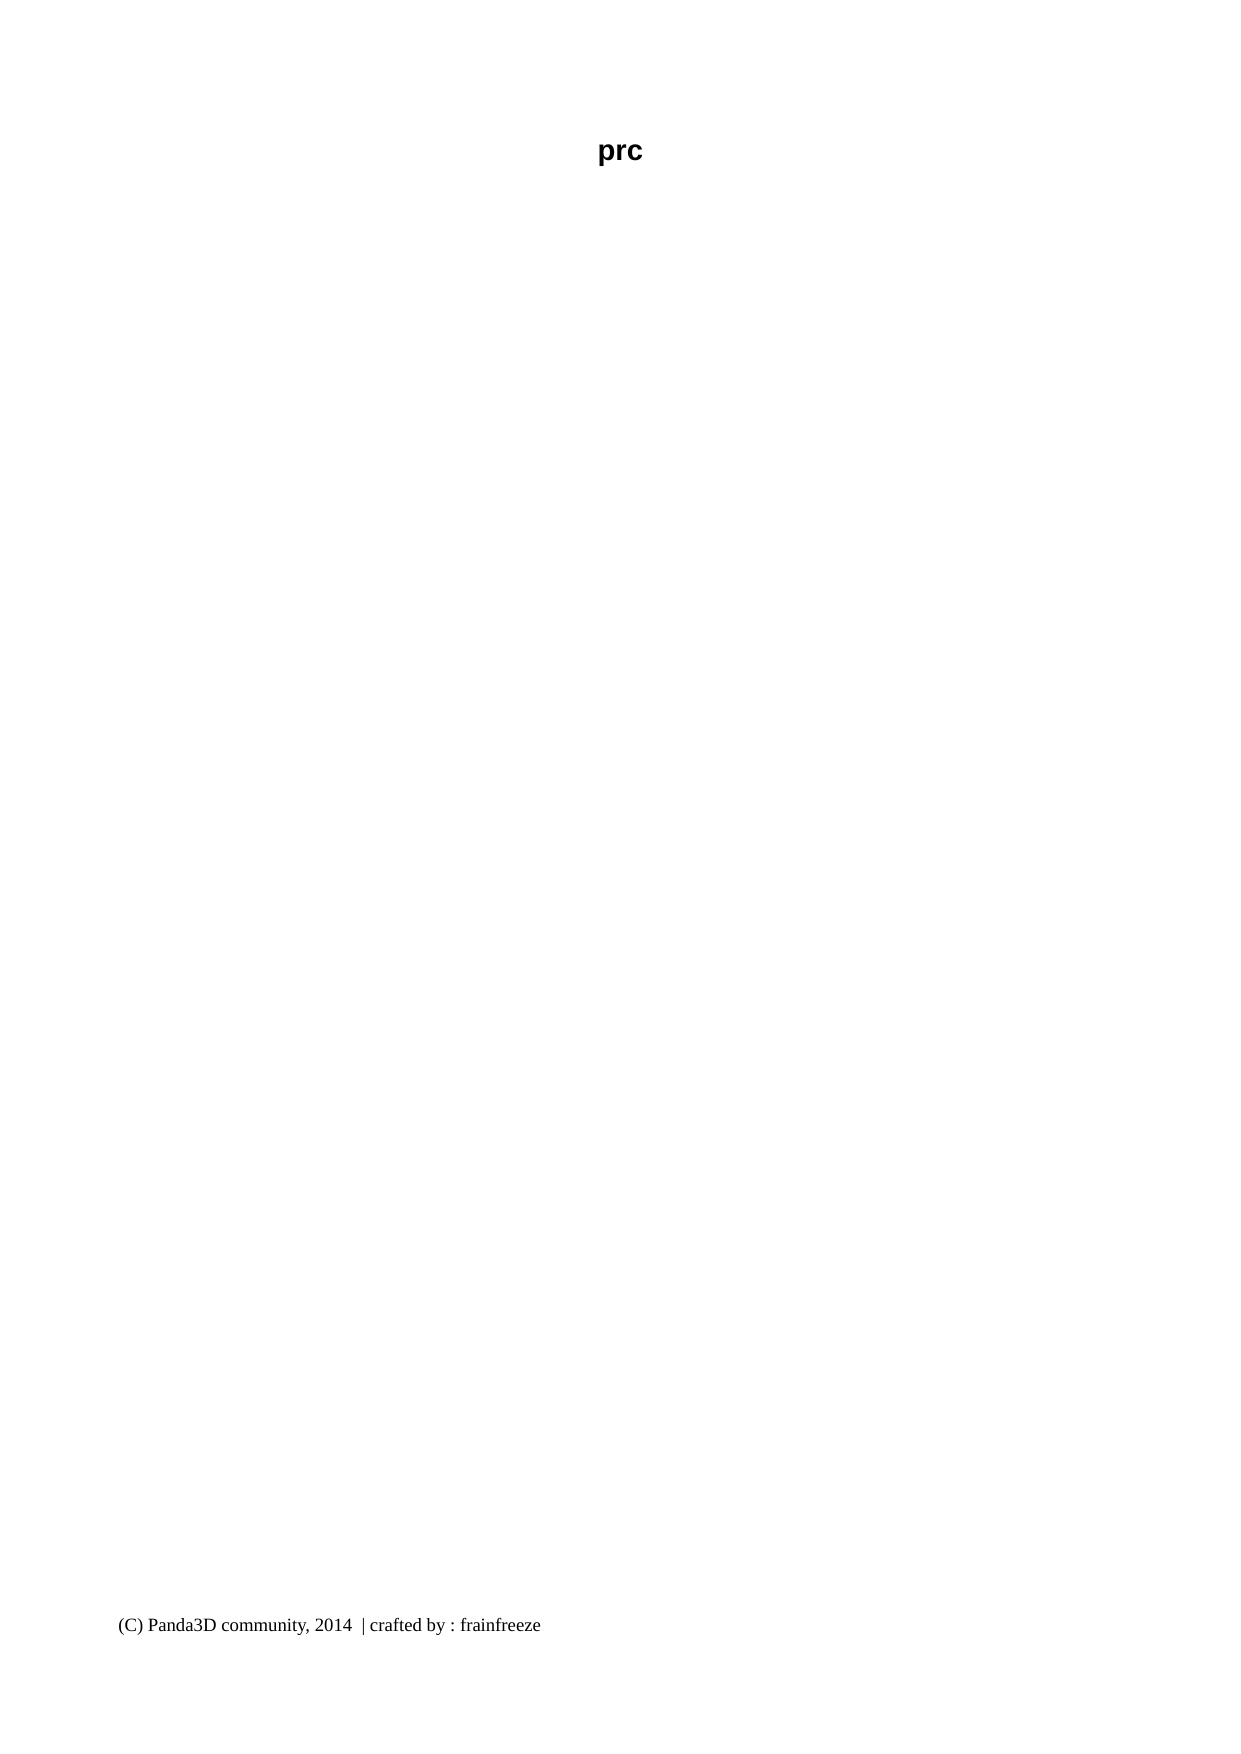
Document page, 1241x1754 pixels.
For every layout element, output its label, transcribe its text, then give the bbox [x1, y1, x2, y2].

subtitle prc [118, 133, 1122, 166]
